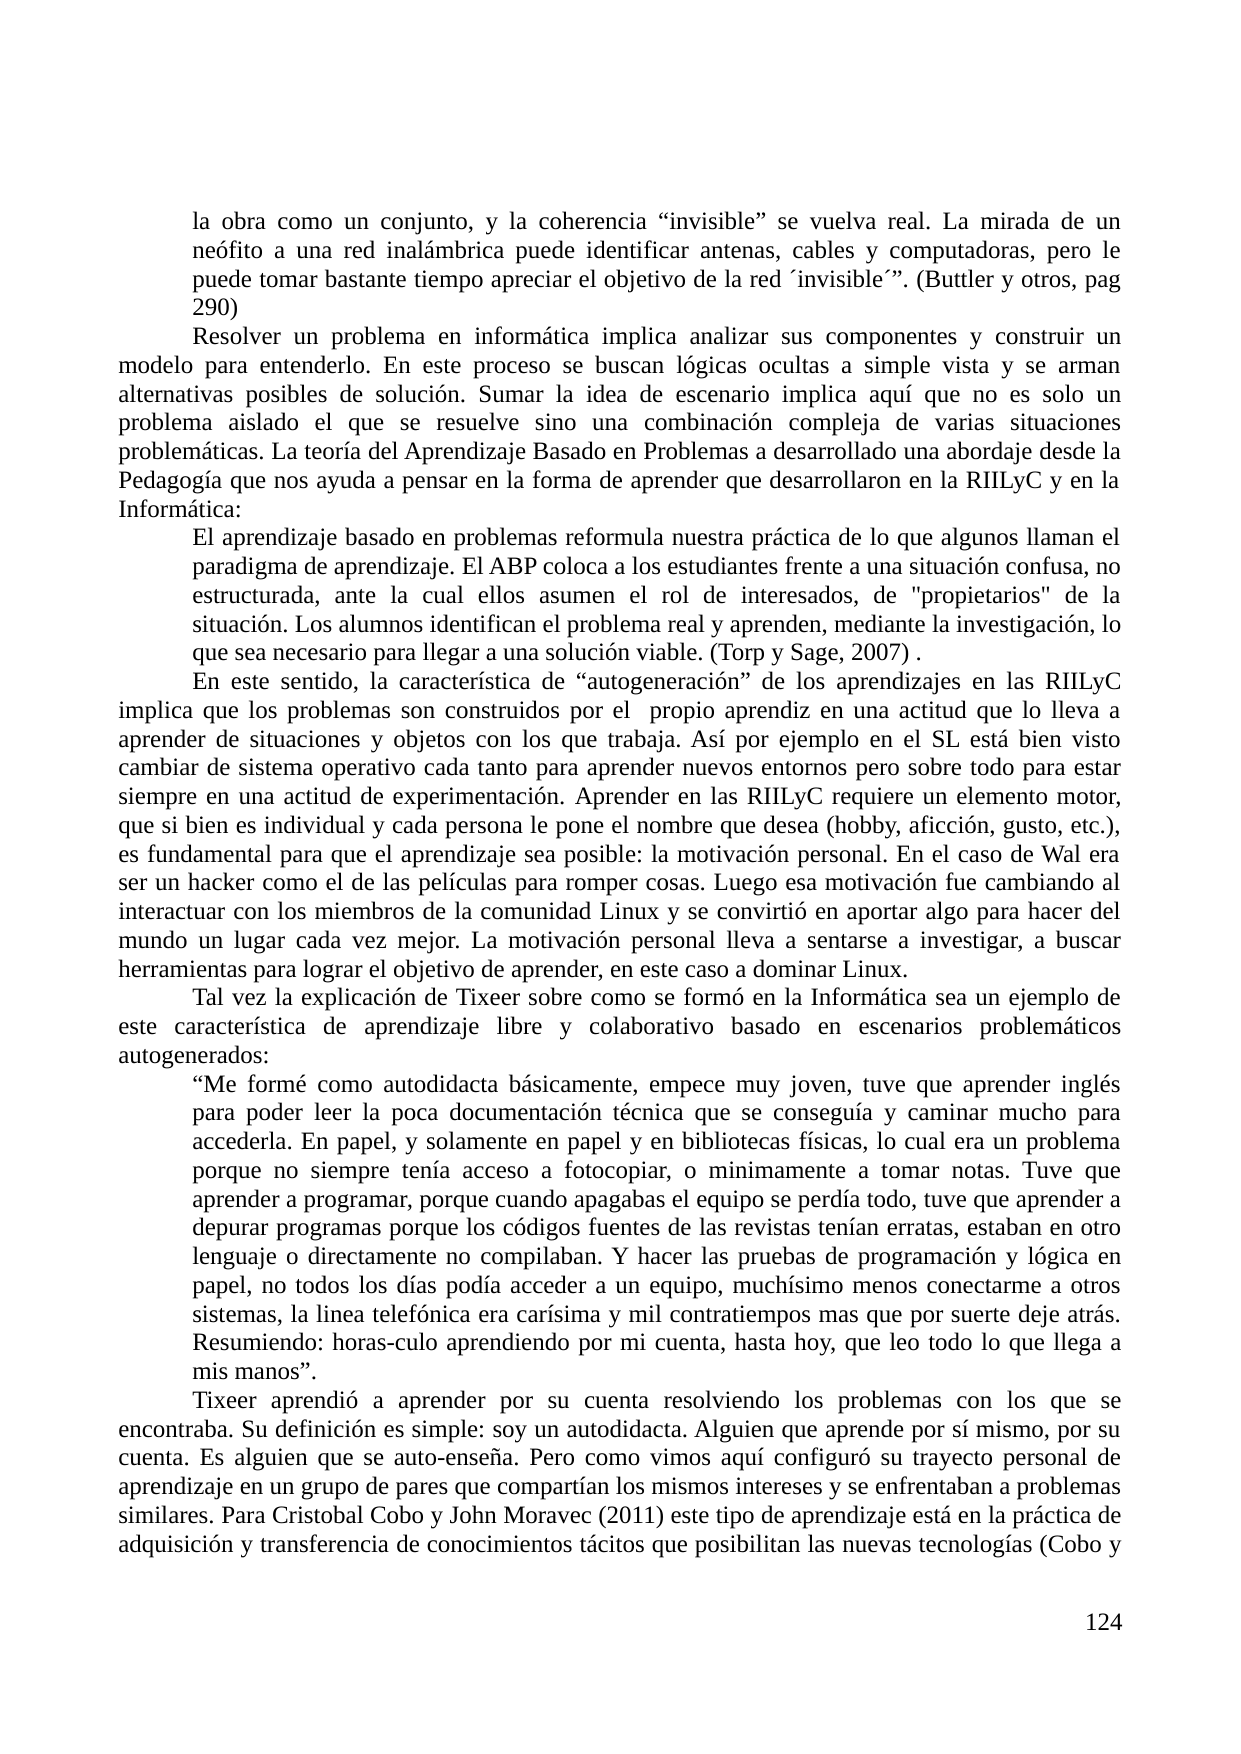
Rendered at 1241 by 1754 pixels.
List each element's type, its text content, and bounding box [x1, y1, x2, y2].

text Tal vez la explicación de Tixeer sobre como se formó en la Informática sea un ejemplo de este característica de aprendizaje libre y colaborativo basado en escenarios problemáticos autogenerados: [118, 982, 1122, 1069]
text Resolver un problema en informática implica analizar sus componentes y construir un modelo para entenderlo. En este proceso se buscan lógicas ocultas a simple vista y se arman alternativas posibles de solución. Sumar la idea de escenario implica aquí que no es solo un problema aislado el que se resuelve sino una combinación compleja de varias situaciones problemáticas. La teoría del Aprendizaje Basado en Problemas a desarrollado una abordaje desde la Pedagogía que nos ayuda a pensar en la forma de aprender que desarrollaron en la RIILyC y en la Informática: [118, 321, 1122, 522]
text El aprendizaje basado en problemas reformula nuestra práctica de lo que algunos llaman el paradigma de aprendizaje. El ABP coloca a los estudiantes frente a una situación confusa, no estructurada, ante la cual ellos asumen el rol de interesados, de "propietarios" de la situación. Los alumnos identifican el problema real y aprenden, mediante la investigación, lo que sea necesario para llegar a una solución viable. (Torp y Sage, 2007) . [192, 522, 1122, 666]
text la obra como un conjunto, y la coherencia “invisible” se vuelva real. La mirada de un neófito a una red inalámbrica puede identificar antenas, cables y computadoras, pero le puede tomar bastante tiempo apreciar el objetivo de la red ´invisible´”. (Buttler y otros, pag 290) [192, 206, 1122, 321]
text En este sentido, la característica de “autogeneración” de los aprendizajes en las RIILyC implica que los problemas son construidos por el propio aprendiz en una actitud que lo lleva a aprender de situaciones y objetos con los que trabaja. Así por ejemplo en el SL está bien visto cambiar de sistema operativo cada tanto para aprender nuevos entornos pero sobre todo para estar siempre en una actitud de experimentación. Aprender en las RIILyC requiere un elemento motor, que si bien es individual y cada persona le pone el nombre que desea (hobby, aficción, gusto, etc.), es fundamental para que el aprendizaje sea posible: la motivación personal. En el caso de Wal era ser un hacker como el de las películas para romper cosas. Luego esa motivación fue cambiando al interactuar con los miembros de la comunidad Linux y se convirtió en aportar algo para hacer del mundo un lugar cada vez mejor. La motivación personal lleva a sentarse a investigar, a buscar herramientas para lograr el objetivo de aprender, en este caso a dominar Linux. [118, 666, 1122, 982]
text “Me formé como autodidacta básicamente, empece muy joven, tuve que aprender inglés para poder leer la poca documentación técnica que se conseguía y caminar mucho para accederla. En papel, y solamente en papel y en bibliotecas físicas, lo cual era un problema porque no siempre tenía acceso a fotocopiar, o minimamente a tomar notas. Tuve que aprender a programar, porque cuando apagabas el equipo se perdía todo, tuve que aprender a depurar programas porque los códigos fuentes de las revistas tenían erratas, estaban en otro lenguaje o directamente no compilaban. Y hacer las pruebas de programación y lógica en papel, no todos los días podía acceder a un equipo, muchísimo menos conectarme a otros sistemas, la linea telefónica era carísima y mil contratiempos mas que por suerte deje atrás. Resumiendo: horas-culo aprendiendo por mi cuenta, hasta hoy, que leo todo lo que llega a mis manos”. [192, 1069, 1122, 1385]
text Tixeer aprendió a aprender por su cuenta resolviendo los problemas con los que se encontraba. Su definición es simple: soy un autodidacta. Alguien que aprende por sí mismo, por su cuenta. Es alguien que se auto-enseña. Pero como vimos aquí configuró su trayecto personal de aprendizaje en un grupo de pares que compartían los mismos intereses y se enfrentaban a problemas similares. Para Cristobal Cobo y John Moravec (2011) este tipo de aprendizaje está en la práctica de adquisición y transferencia de conocimientos tácitos que posibilitan las nuevas tecnologías (Cobo y [118, 1385, 1122, 1557]
